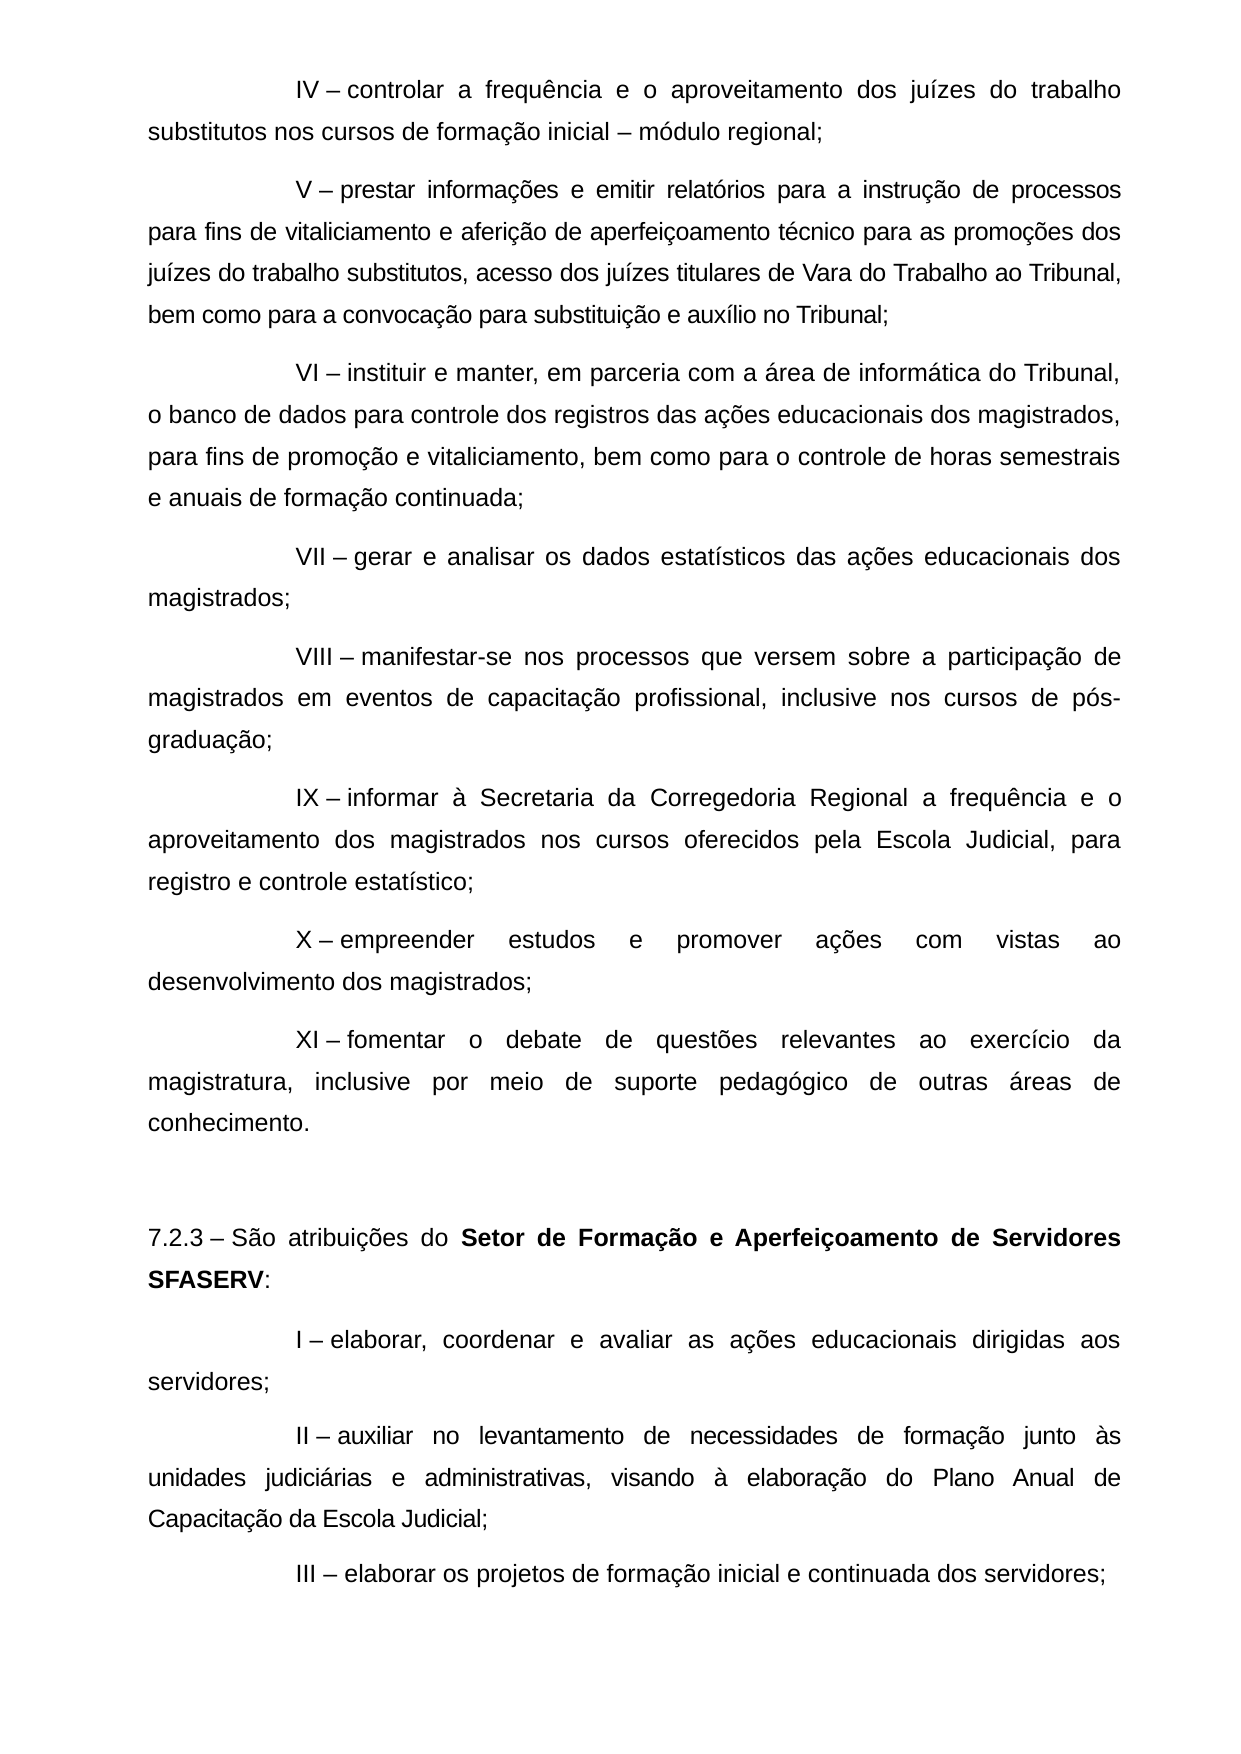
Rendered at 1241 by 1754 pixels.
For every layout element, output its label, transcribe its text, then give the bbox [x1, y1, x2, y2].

subtitle 7.2.3 – São atribuições do Setor de Formação e Aperfeiçoamento de Servidores SFASERV: [148, 1223, 1122, 1294]
text IV – controlar a frequência e o aproveitamento dos juízes do trabalho substitutos nos cursos de formação inicial – módulo regional; [148, 75, 1122, 145]
text X – empreender estudos e promover ações com vistas ao desenvolvimento dos magistrados; [148, 925, 1122, 995]
text VII – gerar e analisar os dados estatísticos das ações educacionais dos magistrados; [148, 542, 1122, 612]
text VIII – manifestar-se nos processos que versem sobre a participação de magistrados em eventos de capacitação profissional, inclusive nos cursos de pós-graduação; [148, 642, 1122, 754]
text III – elaborar os projetos de formação inicial e continuada dos servidores; [148, 1558, 1122, 1587]
text V – prestar informações e emitir relatórios para a instrução de processos para fins de vitaliciamento e aferição de aperfeiçoamento técnico para as promoções dos juízes do trabalho substitutos, acesso dos juízes titulares de Vara do Trabalho ao Tribunal, bem como para a convocação para substituição e auxílio no Tribunal; [148, 175, 1122, 329]
text IX – informar à Secretaria da Corregedoria Regional a frequência e o aproveitamento dos magistrados nos cursos oferecidos pela Escola Judicial, para registro e controle estatístico; [148, 783, 1122, 895]
text XI – fomentar o debate de questões relevantes ao exercício da magistratura, inclusive por meio de suporte pedagógico de outras áreas de conhecimento. [148, 1025, 1122, 1137]
text VI – instituir e manter, em parceria com a área de informática do Tribunal, o banco de dados para controle dos registros das ações educacionais dos magistrados, para fins de promoção e vitaliciamento, bem como para o controle de horas semestrais e anuais de formação continuada; [148, 358, 1122, 512]
text I – elaborar, coordenar e avaliar as ações educacionais dirigidas aos servidores; [148, 1325, 1122, 1396]
text II – auxiliar no levantamento de necessidades de formação junto às unidades judiciárias e administrativas, visando à elaboração do Plano Anual de Capacitação da Escola Judicial; [148, 1421, 1122, 1533]
